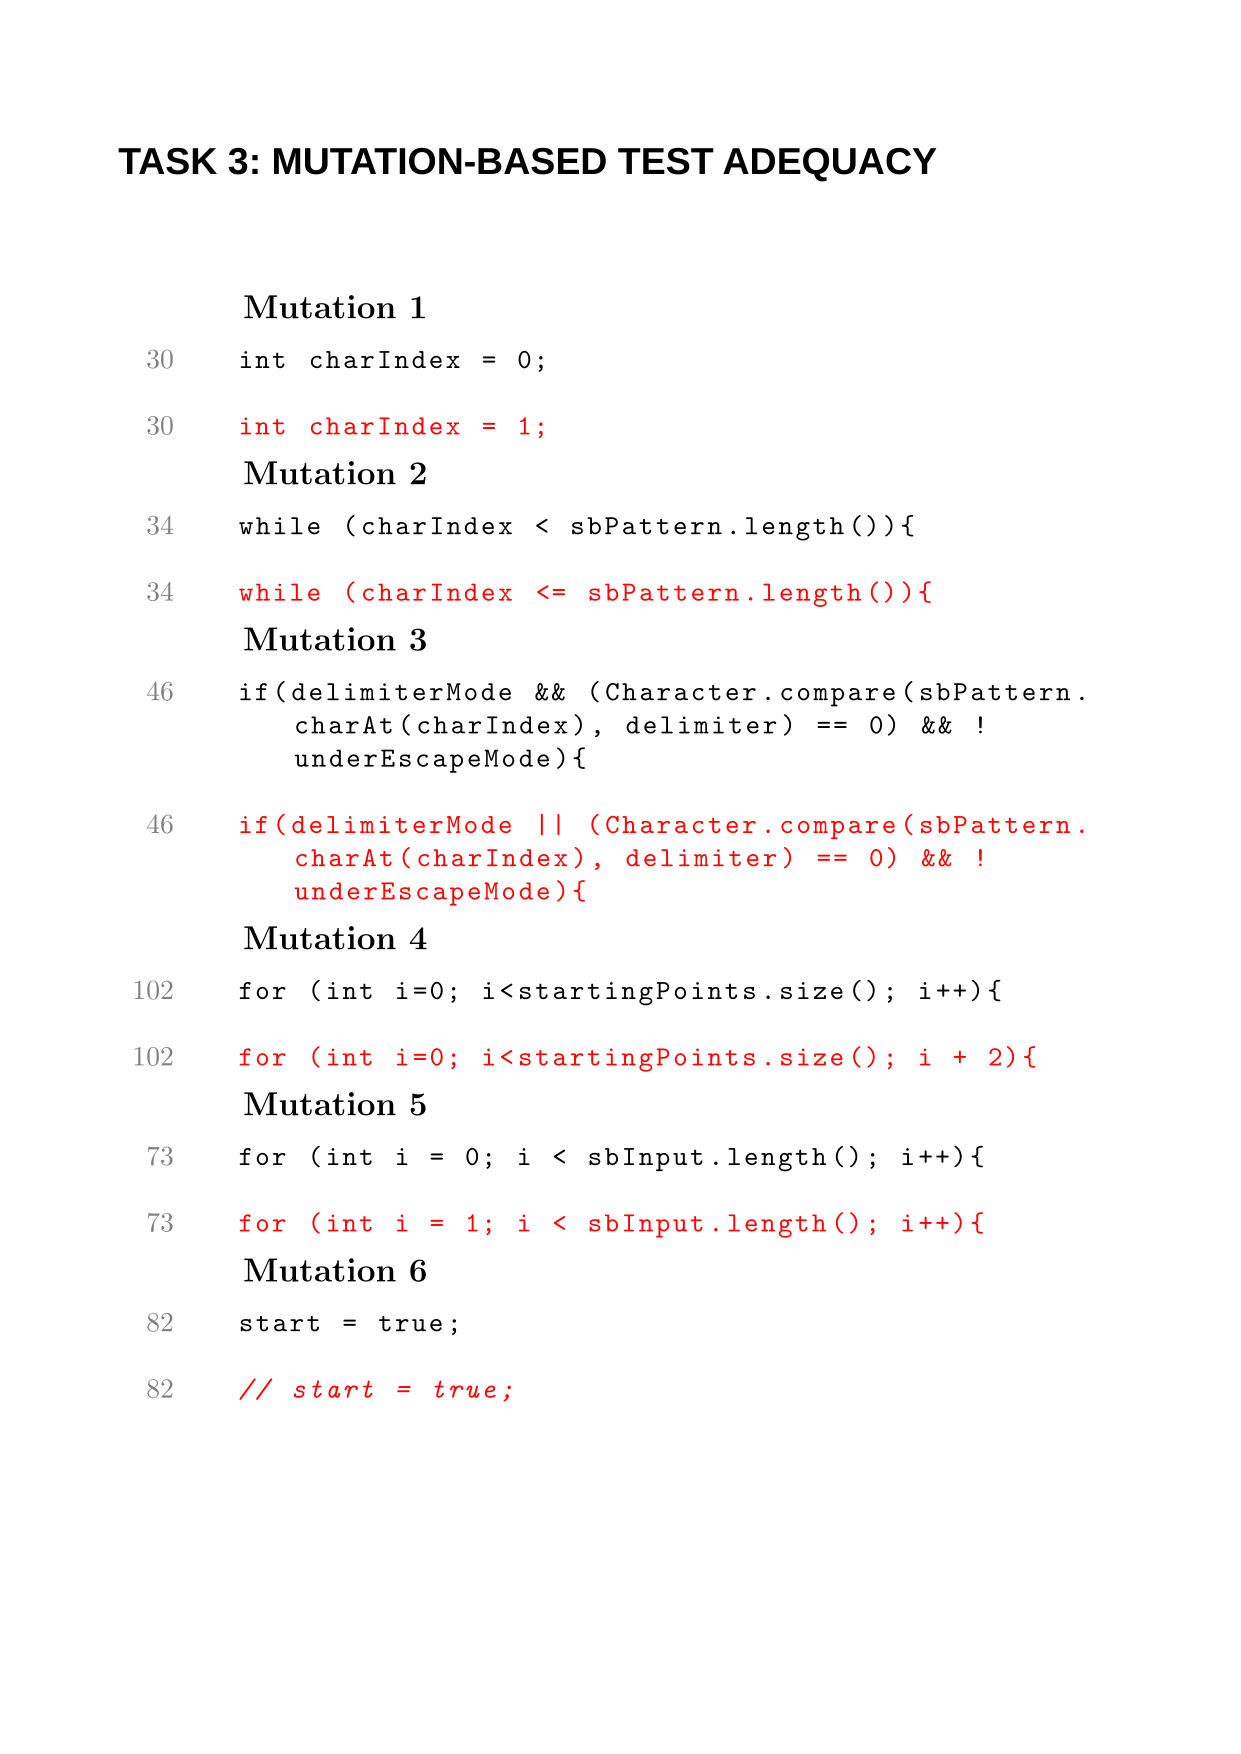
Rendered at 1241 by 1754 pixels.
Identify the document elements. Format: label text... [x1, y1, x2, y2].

picture [118, 223, 1123, 1500]
subtitle TASK 3: MUTATION-BASED TEST ADEQUACY [118, 139, 1122, 182]
